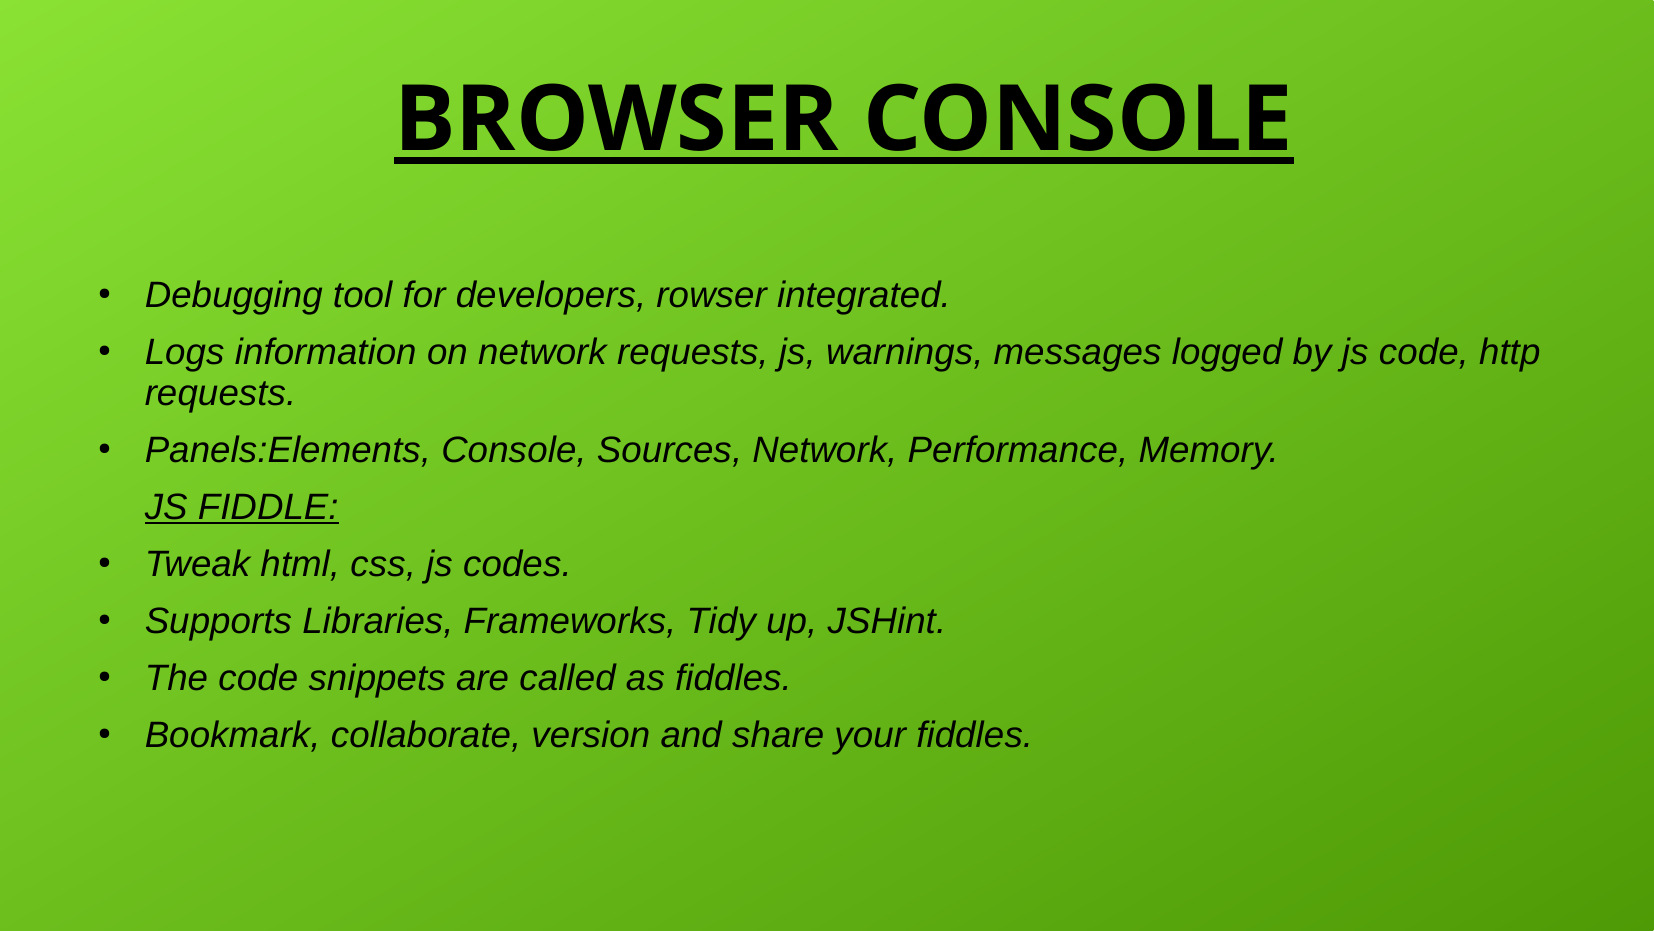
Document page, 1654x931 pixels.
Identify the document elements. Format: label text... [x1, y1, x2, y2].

list Debugging tool for developers, rowser integrated. Logs information on network requests, js, warnings, messages logged by js code, http requests. Panels:Elements, Console, Sources, Network, Performance, Memory. JS FIDDLE: Tweak html, css, js codes. Supports Libraries, Frameworks, Tidy up, JSHint. The code snippets are called as fiddles. Bookmark, collaborate, version and share your fiddles. [82, 217, 1571, 757]
title BROWSER CONSOLE [82, 36, 1571, 193]
